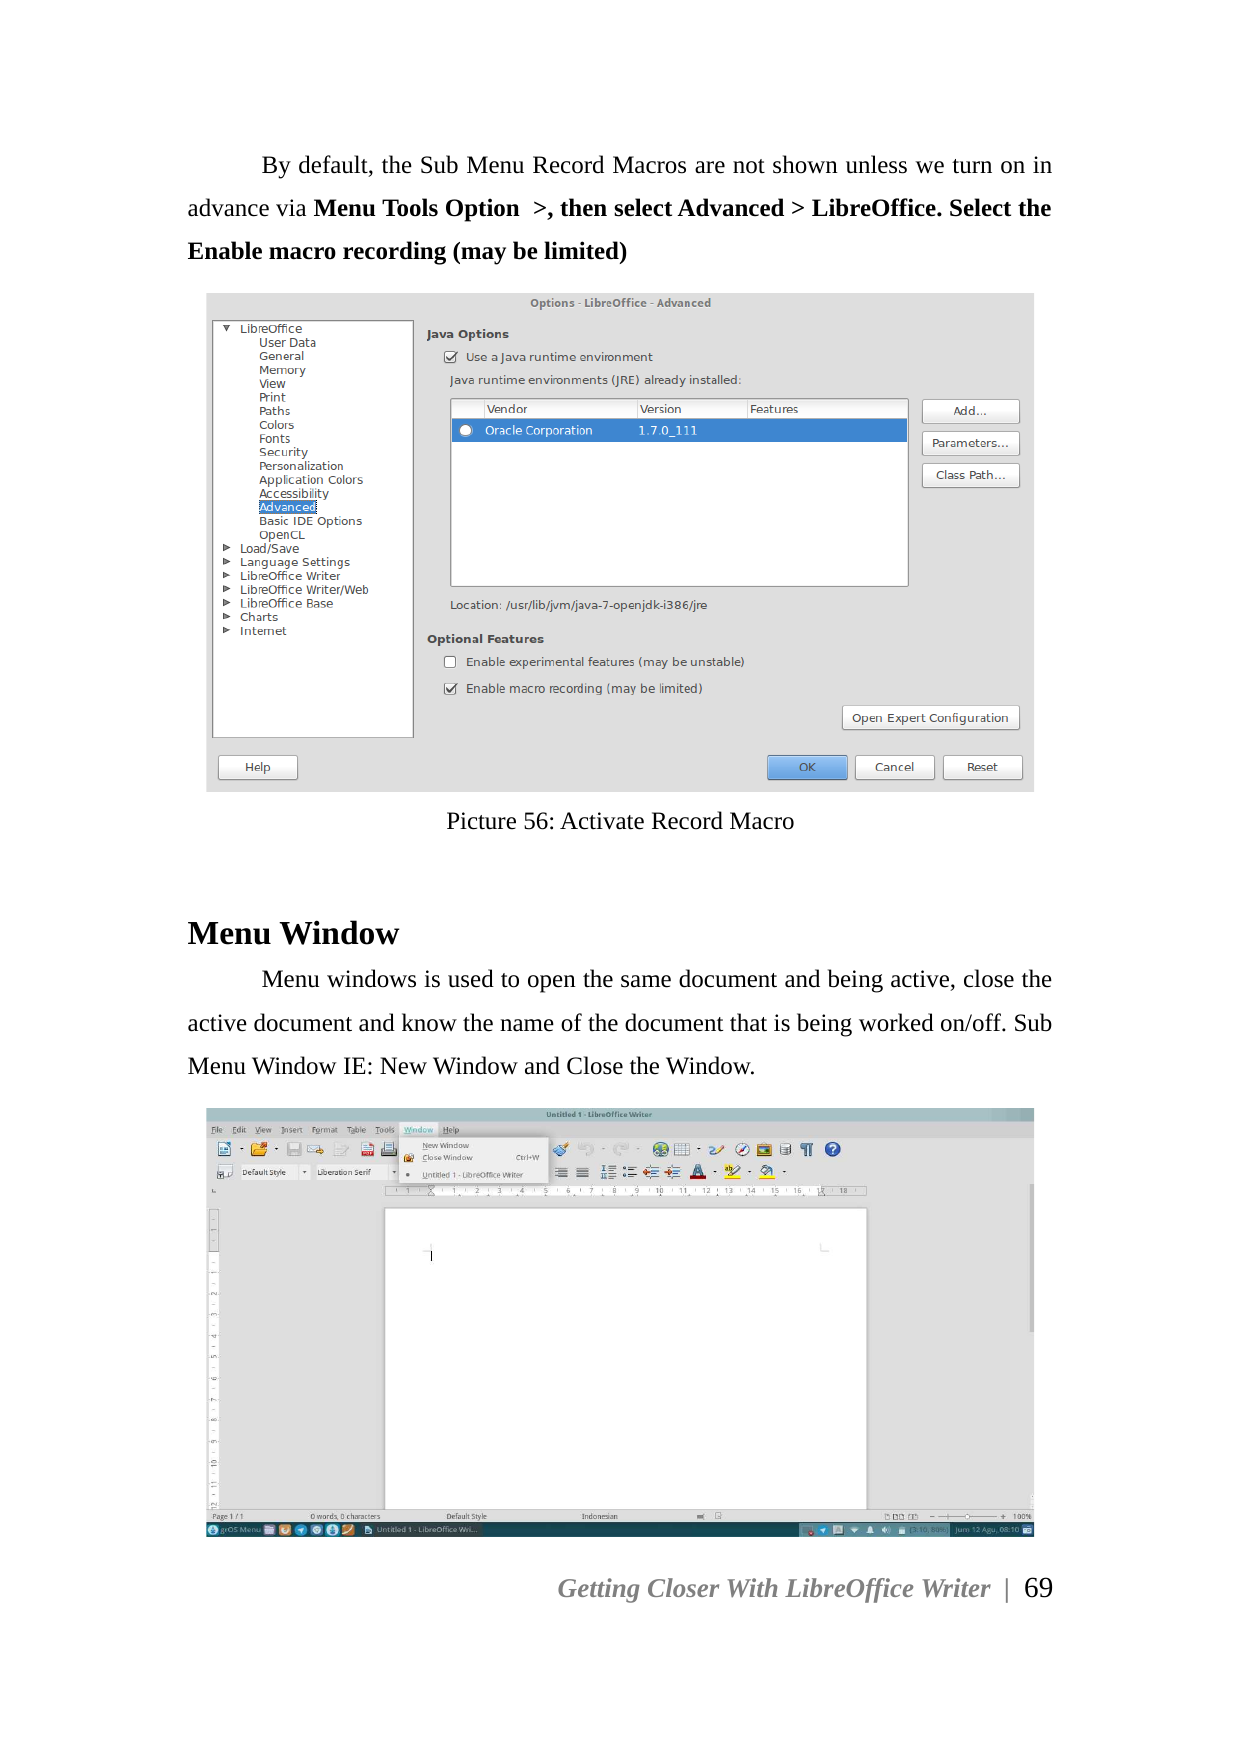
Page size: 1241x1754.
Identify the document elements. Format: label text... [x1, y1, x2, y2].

picture [206, 1108, 1035, 1537]
text Picture 56: Activate Record Macro [187, 792, 1053, 835]
subtitle Menu Window [187, 913, 1053, 952]
text By default, the Sub Menu Record Macros are not shown unless we turn on in advance via Menu Tools Option >, then select Advanced > LibreOffice. Select the Enable macro recording (may be limited) [187, 150, 1053, 265]
picture [206, 293, 1035, 792]
text Menu windows is used to open the same document and being active, close the active document and know the name of the document that is being worked on/off. Sub Menu Window IE: New Window and Close the Window. [187, 964, 1053, 1079]
